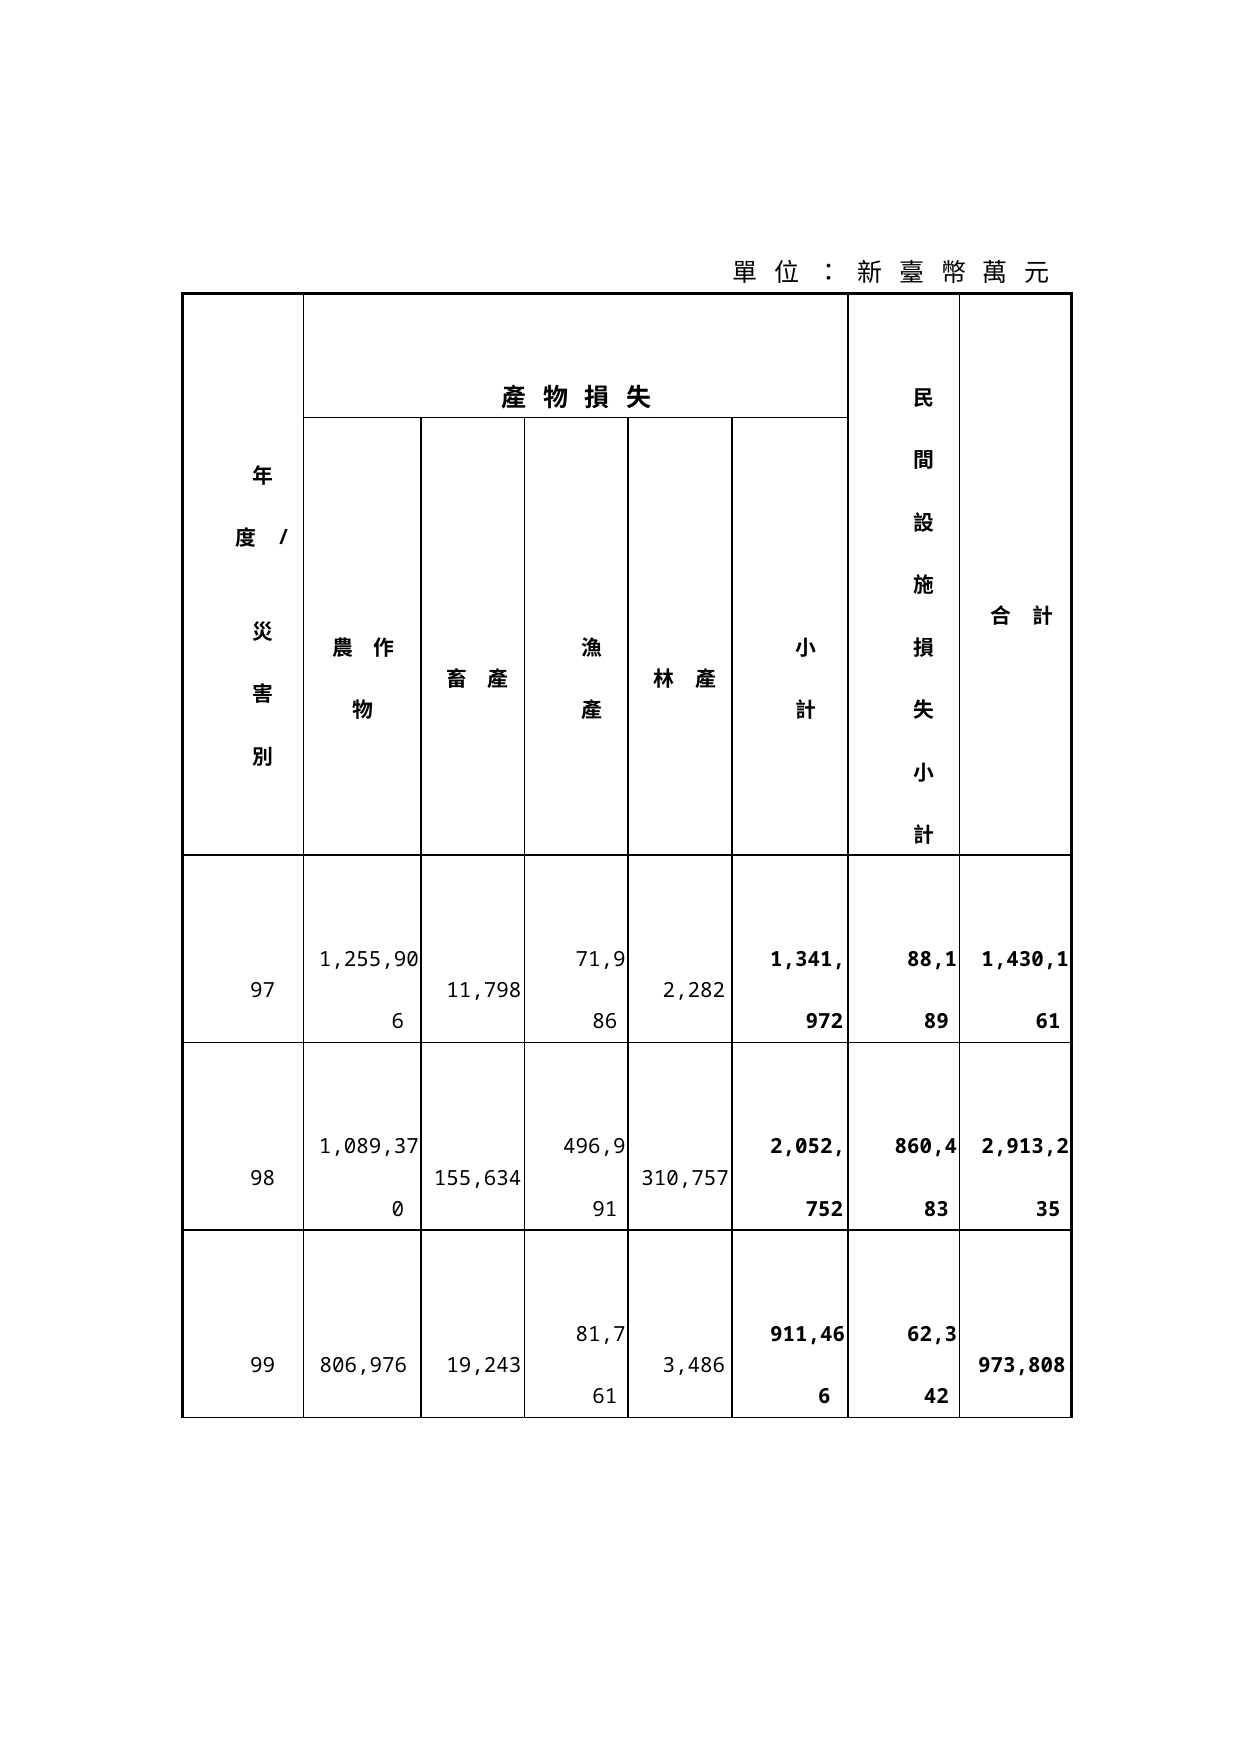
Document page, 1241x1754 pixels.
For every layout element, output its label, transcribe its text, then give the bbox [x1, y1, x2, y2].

table_cell 911,466 [733, 1231, 847, 1417]
table_cell 1,430,161 [960, 856, 1070, 1042]
table_cell 11,798 [422, 856, 524, 1042]
table_cell 3,486 [629, 1231, 731, 1417]
table_cell 155,634 [422, 1043, 524, 1229]
table_cell 860,483 [849, 1043, 959, 1229]
table_cell 62,342 [849, 1231, 959, 1417]
table_cell 畜產 [422, 418, 524, 854]
table_cell 小計 [733, 418, 847, 854]
table_cell 19,243 [422, 1231, 524, 1417]
table_cell 林產 [629, 418, 731, 854]
table_cell 2,282 [629, 856, 731, 1042]
table_cell 81,761 [525, 1231, 627, 1417]
table_header 民間設施損失小計 [849, 295, 959, 854]
table_cell 310,757 [629, 1043, 731, 1229]
table_cell 1,255,906 [304, 856, 420, 1042]
table_header 合計 [960, 295, 1070, 854]
table_header 產物損失 [304, 295, 847, 417]
table_cell 973,808 [960, 1231, 1070, 1417]
table_cell 806,976 [304, 1231, 420, 1417]
table_header 年度/ 災害別 [184, 295, 303, 854]
table_cell 88,189 [849, 856, 959, 1042]
text 單位：新臺幣萬元 [183, 229, 1058, 292]
table_cell 496,991 [525, 1043, 627, 1229]
table_cell 漁產 [525, 418, 627, 854]
table_cell 99 [184, 1231, 303, 1417]
table_cell 農作物 [304, 418, 420, 854]
table_cell 1,341,972 [733, 856, 847, 1042]
table_cell 2,913,235 [960, 1043, 1070, 1229]
table_cell 2,052,752 [733, 1043, 847, 1229]
table_cell 1,089,370 [304, 1043, 420, 1229]
table_cell 97 [184, 856, 303, 1042]
table_cell 71,986 [525, 856, 627, 1042]
table_cell 98 [184, 1043, 303, 1229]
